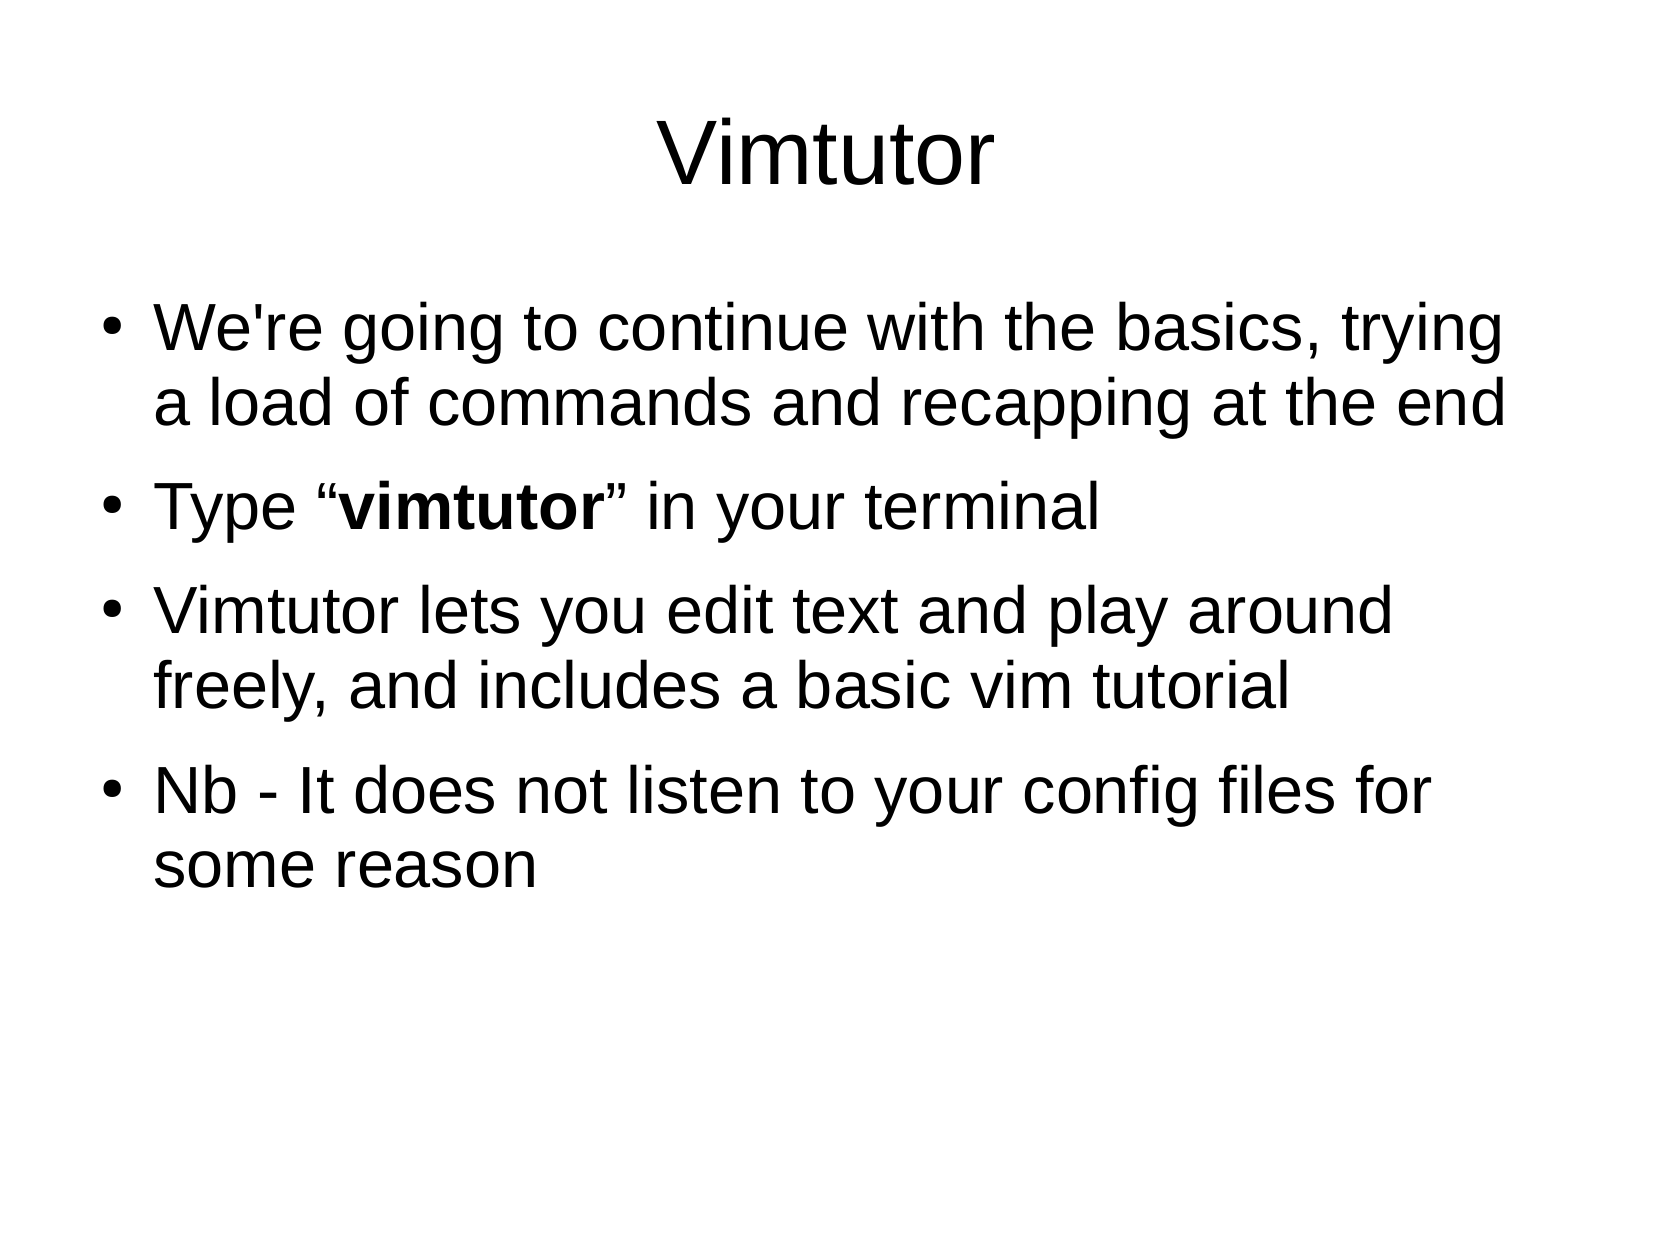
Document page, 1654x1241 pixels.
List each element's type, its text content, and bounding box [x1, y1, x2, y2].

title Vimtutor [82, 49, 1571, 257]
list We're going to continue with the basics, trying a load of commands and recapping at the end Type “vimtutor” in your terminal Vimtutor lets you edit text and play around freely, and includes a basic vim tutorial Nb - It does not listen to your config files for some reason [82, 290, 1538, 1010]
